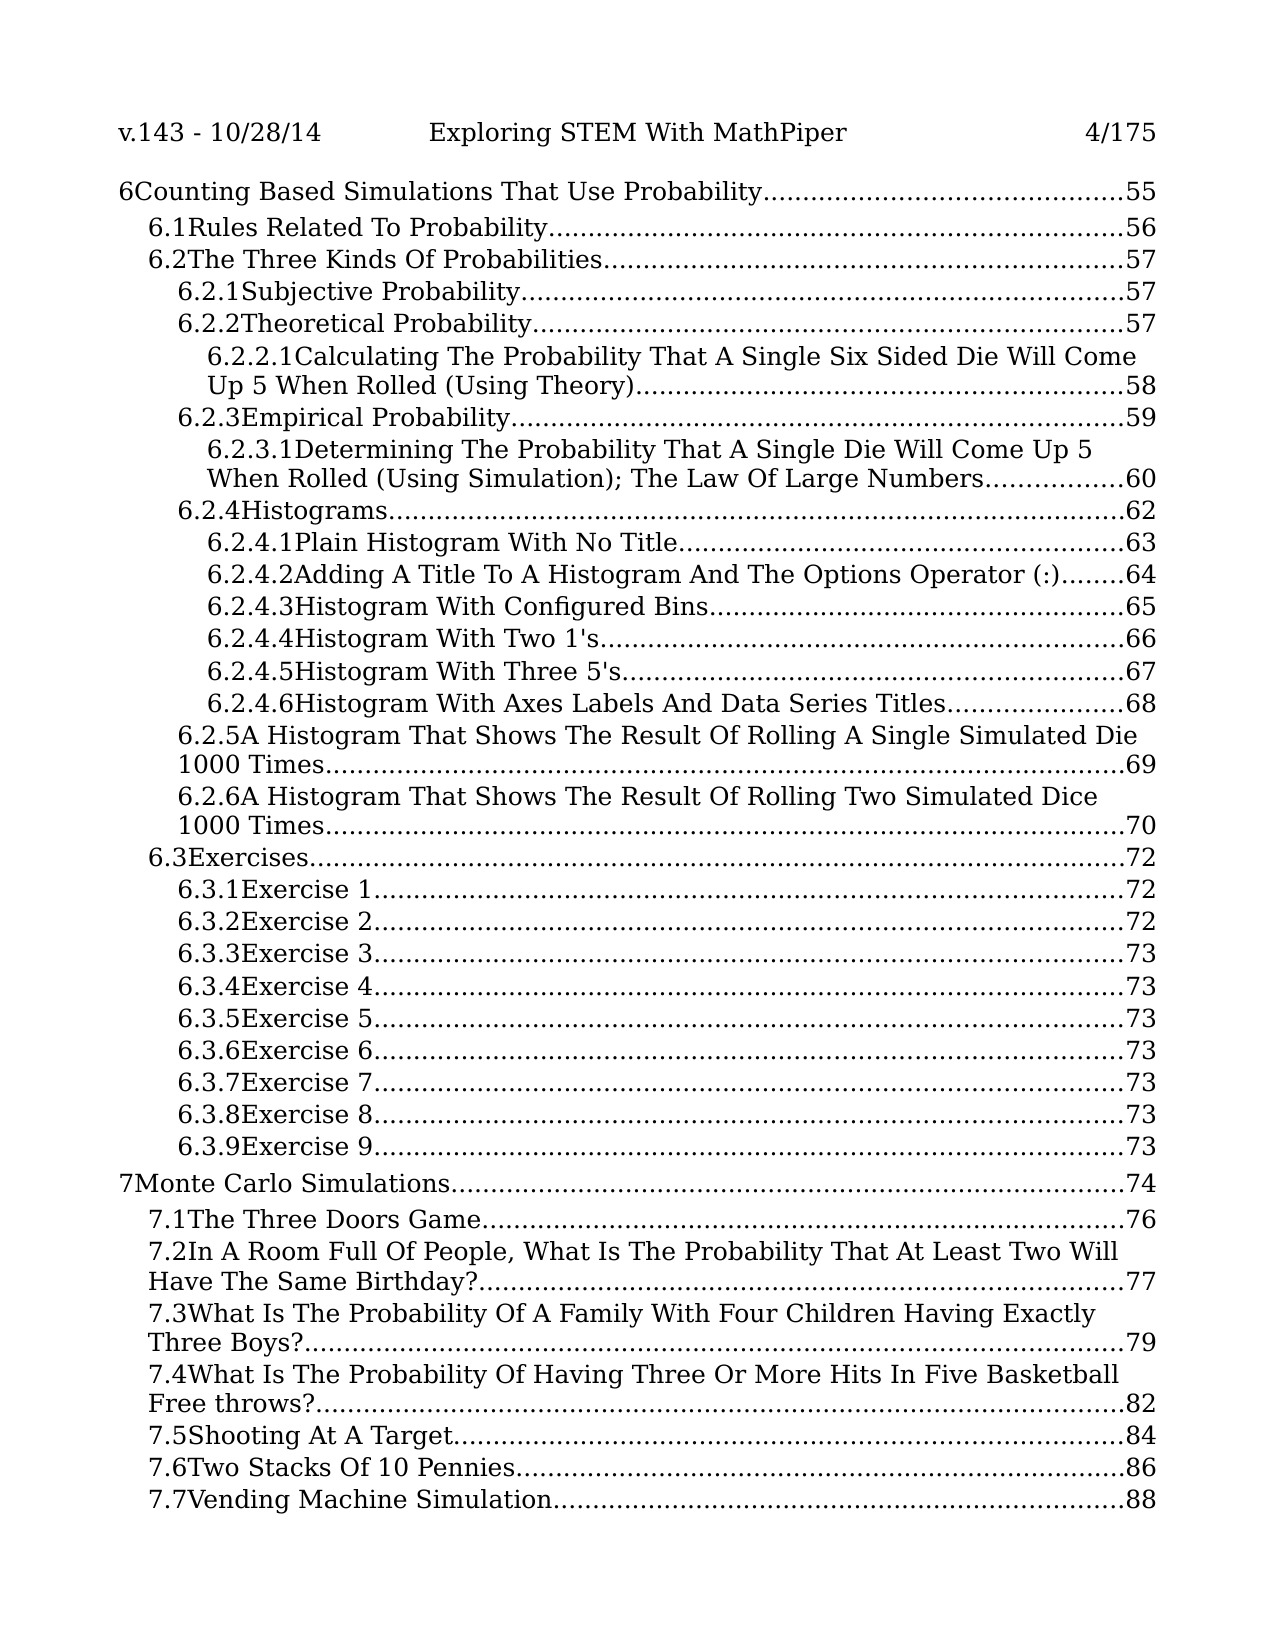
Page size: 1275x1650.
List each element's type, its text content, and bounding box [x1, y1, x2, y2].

text 6.1Rules Related To Probability 56 [148, 213, 1157, 243]
text 6.2.4Histograms 62 [177, 496, 1157, 526]
text 6.2.1Subjective Probability 57 [177, 278, 1157, 307]
text 6.2.6A Histogram That Shows The Result Of Rolling Two Simulated Dice 1000 Times 70 [177, 782, 1157, 841]
text 6Counting Based Simulations That Use Probability 55 [118, 177, 1157, 206]
text 6.3.6Exercise 6 73 [177, 1036, 1157, 1065]
text 7.4What Is The Probability Of Having Three Or More Hits In Five Basketball Free throws? 82 [148, 1360, 1157, 1418]
text 7.5Shooting At A Target 84 [148, 1421, 1157, 1451]
text 6.2.2.1Calculating The Probability That A Single Six Sided Die Will Come Up 5 When Rolled (Using Theory) 58 [207, 342, 1157, 400]
text 6.2.4.1Plain Histogram With No Title 63 [207, 528, 1157, 558]
text 6.3.3Exercise 3 73 [177, 940, 1157, 969]
text 7.6Two Stacks Of 10 Pennies 86 [148, 1453, 1157, 1483]
text 6.3.7Exercise 7 73 [177, 1068, 1157, 1097]
text 6.2The Three Kinds Of Probabilities 57 [148, 246, 1157, 275]
text 6.3.9Exercise 9 73 [177, 1132, 1157, 1161]
text 7.1The Three Doors Game 76 [148, 1206, 1157, 1235]
text 6.3.5Exercise 5 73 [177, 1004, 1157, 1033]
text 6.2.3Empirical Probability 59 [177, 403, 1157, 432]
text 6.3.1Exercise 1 72 [177, 876, 1157, 905]
text 6.2.4.5Histogram With Three 5's 67 [207, 657, 1157, 686]
text 6.3.2Exercise 2 72 [177, 908, 1157, 937]
text 7.2In A Room Full Of People, What Is The Probability That At Least Two Will Have The Same Birthday? 77 [148, 1238, 1157, 1296]
text 6.3.8Exercise 8 73 [177, 1100, 1157, 1129]
text 7.7Vending Machine Simulation 88 [148, 1486, 1157, 1515]
text 6.2.4.6Histogram With Axes Labels And Data Series Titles 68 [207, 689, 1157, 718]
text 6.2.4.4Histogram With Two 1's 66 [207, 625, 1157, 654]
text 7.3What Is The Probability Of A Family With Four Children Having Exactly Three Boys? 79 [148, 1299, 1157, 1357]
text 6.2.2Theoretical Probability 57 [177, 310, 1157, 339]
text 6.2.5A Histogram That Shows The Result Of Rolling A Single Simulated Die 1000 Times 69 [177, 721, 1157, 779]
text 6.3.4Exercise 4 73 [177, 972, 1157, 1001]
text 6.3Exercises 72 [148, 843, 1157, 873]
text 7Monte Carlo Simulations 74 [118, 1169, 1157, 1198]
text 6.2.4.2Adding A Title To A Histogram And The Options Operator (:) 64 [207, 561, 1157, 590]
text 6.2.3.1Determining The Probability That A Single Die Will Come Up 5 When Rolled (Using Simulation); The Law Of Large Numbers 60 [207, 435, 1157, 493]
text 6.2.4.3Histogram With Configured Bins 65 [207, 593, 1157, 622]
